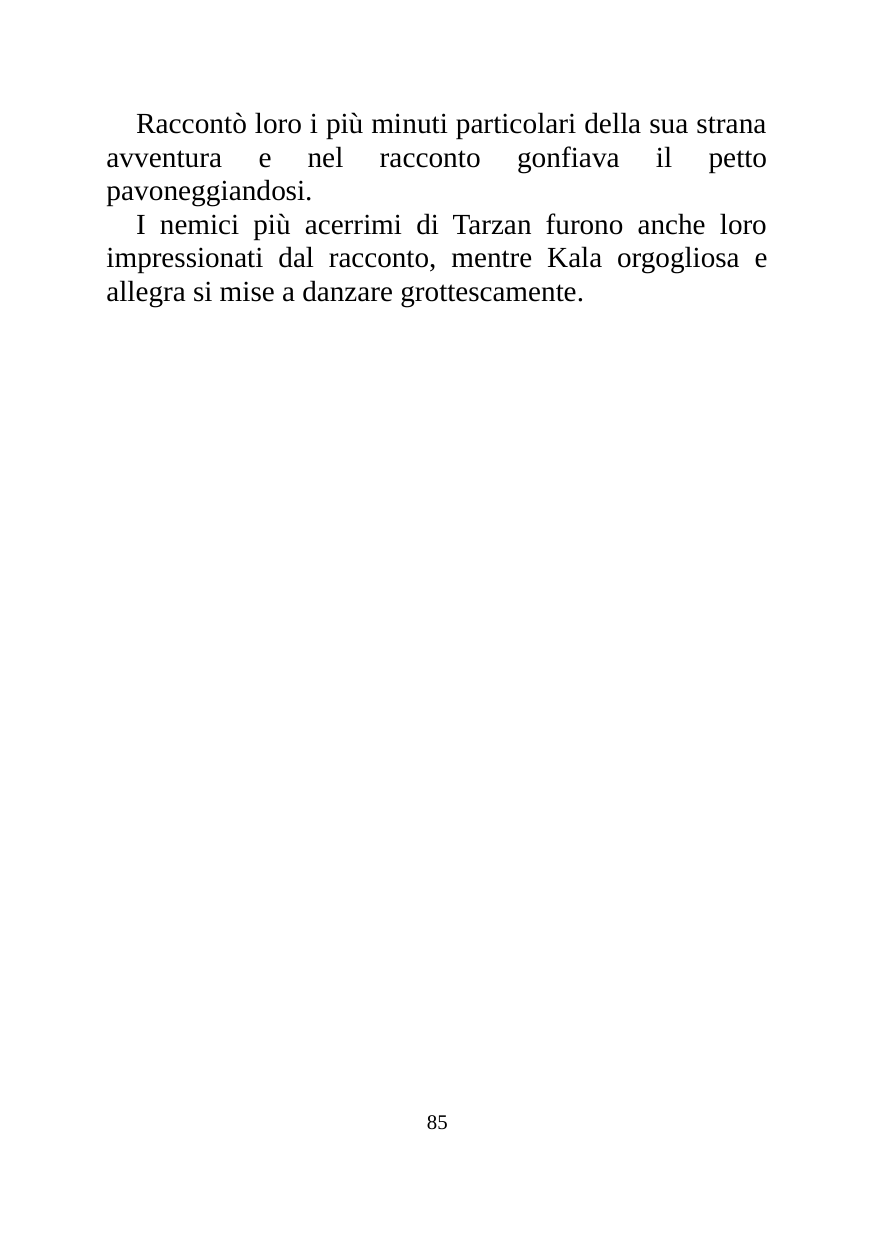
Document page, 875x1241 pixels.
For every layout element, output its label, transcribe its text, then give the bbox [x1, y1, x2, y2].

text I nemici più acerrimi di Tarzan furono anche loro impressionati dal racconto, mentre Kala orgogliosa e allegra si mise a danzare grottescamente. [106, 207, 768, 307]
text Raccontò loro i più minuti particolari della sua strana avventura e nel racconto gonfiava il petto pavoneggiandosi. [106, 106, 768, 207]
